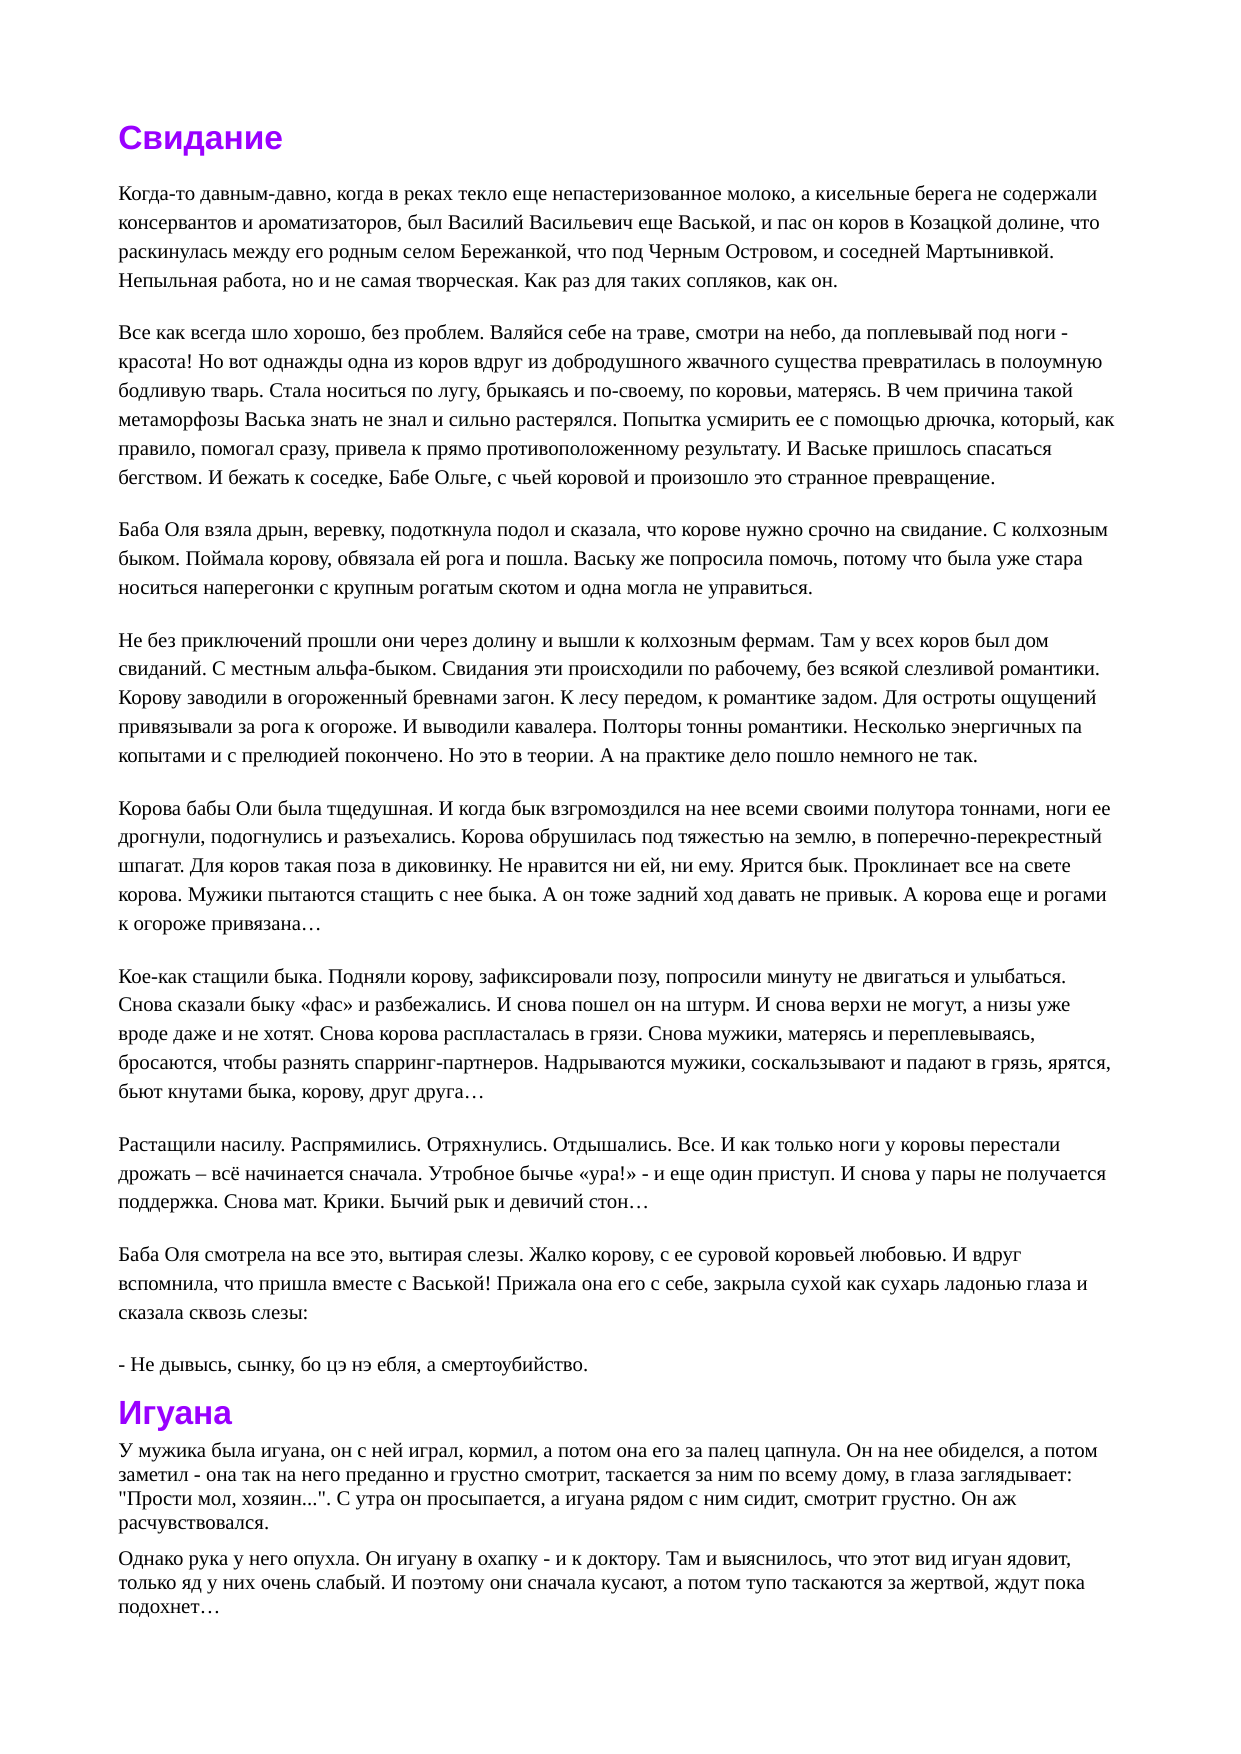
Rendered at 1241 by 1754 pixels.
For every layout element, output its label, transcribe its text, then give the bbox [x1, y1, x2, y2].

text Кое-как стащили быка. Подняли корову, зафиксировали позу, попросили минуту не двигаться и улыбаться. Снова сказали быку «фас» и разбежались. И снова пошел он на штурм. И снова верхи не могут, а низы уже вроде даже и не хотят. Снова корова распласталась в грязи. Снова мужики, матерясь и переплевываясь, бросаются, чтобы разнять спарринг-партнеров. Надрываются мужики, соскальзывают и падают в грязь, ярятся, бьют кнутами быка, корову, друг друга… [118, 963, 1122, 1103]
text Когда-то давным-давно, когда в реках текло еще непастеризованное молоко, а кисельные берега не содержали консервантов и ароматизаторов, был Василий Васильевич еще Васькой, и пас он коров в Козацкой долине, что раскинулась между его родным селом Бережанкой, что под Черным Островом, и соседней Мартынивкой. Непыльная работа, но и не самая творческая. Как раз для таких сопляков, как он. [118, 181, 1122, 292]
subtitle Игуана [118, 1393, 1122, 1432]
text Баба Оля смотрела на все это, вытирая слезы. Жалко корову, с ее суровой коровьей любовью. И вдруг вспомнила, что пришла вместе с Васькой! Прижала она его с себе, закрыла сухой как сухарь ладонью глаза и сказала сквозь слезы: [118, 1242, 1122, 1324]
subtitle Свидание [118, 118, 1122, 157]
text Корова бабы Оли была тщедушная. И когда бык взгромоздился на нее всеми своими полутора тоннами, ноги ее дрогнули, подогнулись и разъехались. Корова обрушилась под тяжестью на землю, в поперечно-перекрестный шпагат. Для коров такая поза в диковинку. Не нравится ни ей, ни ему. Ярится бык. Проклинает все на свете корова. Мужики пытаются стащить с нее быка. А он тоже задний ход давать не привык. А корова еще и рогами к огороже привязана… [118, 796, 1122, 935]
text - Не дывысь, сынку, бо цэ нэ ебля, а смертоубийство. [118, 1352, 1122, 1376]
text Однако рука у него опухла. Он игуану в охапку - и к доктору. Там и выяснилось, что этот вид игуан ядовит, только яд у них очень слабый. И поэтому они сначала кусают, а потом тупо таскаются за жертвой, ждут пока подохнет… [118, 1546, 1122, 1618]
text Все как всегда шло хорошо, без проблем. Валяйся себе на траве, смотри на небо, да поплевывай под ноги - красота! Но вот однажды одна из коров вдруг из добродушного жвачного существа превратилась в полоумную бодливую тварь. Стала носиться по лугу, брыкаясь и по-своему, по коровьи, матерясь. В чем причина такой метаморфозы Васька знать не знал и сильно растерялся. Попытка усмирить ее с помощью дрючка, который, как правило, помогал сразу, привела к прямо противоположенному результату. И Ваське пришлось спасаться бегством. И бежать к соседке, Бабе Ольге, с чьей коровой и произошло это странное превращение. [118, 320, 1122, 489]
text Баба Оля взяла дрын, веревку, подоткнула подол и сказала, что корове нужно срочно на свидание. С колхозным быком. Поймала корову, обвязала ей рога и пошла. Ваську же попросила помочь, потому что была уже стара носиться наперегонки с крупным рогатым скотом и одна могла не управиться. [118, 517, 1122, 599]
text Не без приключений прошли они через долину и вышли к колхозным фермам. Там у всех коров был дом свиданий. С местным альфа-быком. Свидания эти происходили по рабочему, без всякой слезливой романтики. Корову заводили в огороженный бревнами загон. К лесу передом, к романтике задом. Для остроты ощущений привязывали за рога к огороже. И выводили кавалера. Полторы тонны романтики. Несколько энергичных па копытами и с прелюдией покончено. Но это в теории. А на практике дело пошло немного не так. [118, 627, 1122, 767]
text Растащили насилу. Распрямились. Отряхнулись. Отдышались. Все. И как только ноги у коровы перестали дрожать – всё начинается сначала. Утробное бычье «ура!» - и еще один приступ. И снова у пары не получается поддержка. Снова мат. Крики. Бычий рык и девичий стон… [118, 1132, 1122, 1213]
text У мужика была игуана, он с ней играл, кормил, а потом она его за палец цапнула. Он на нее обиделся, а потом заметил - она так на него преданно и грустно смотрит, таскается за ним по всему дому, в глаза заглядывает: "Прости мол, хозяин...". С утра он просыпается, а игуана рядом с ним сидит, смотрит грустно. Он аж расчувствовался. [118, 1437, 1122, 1534]
